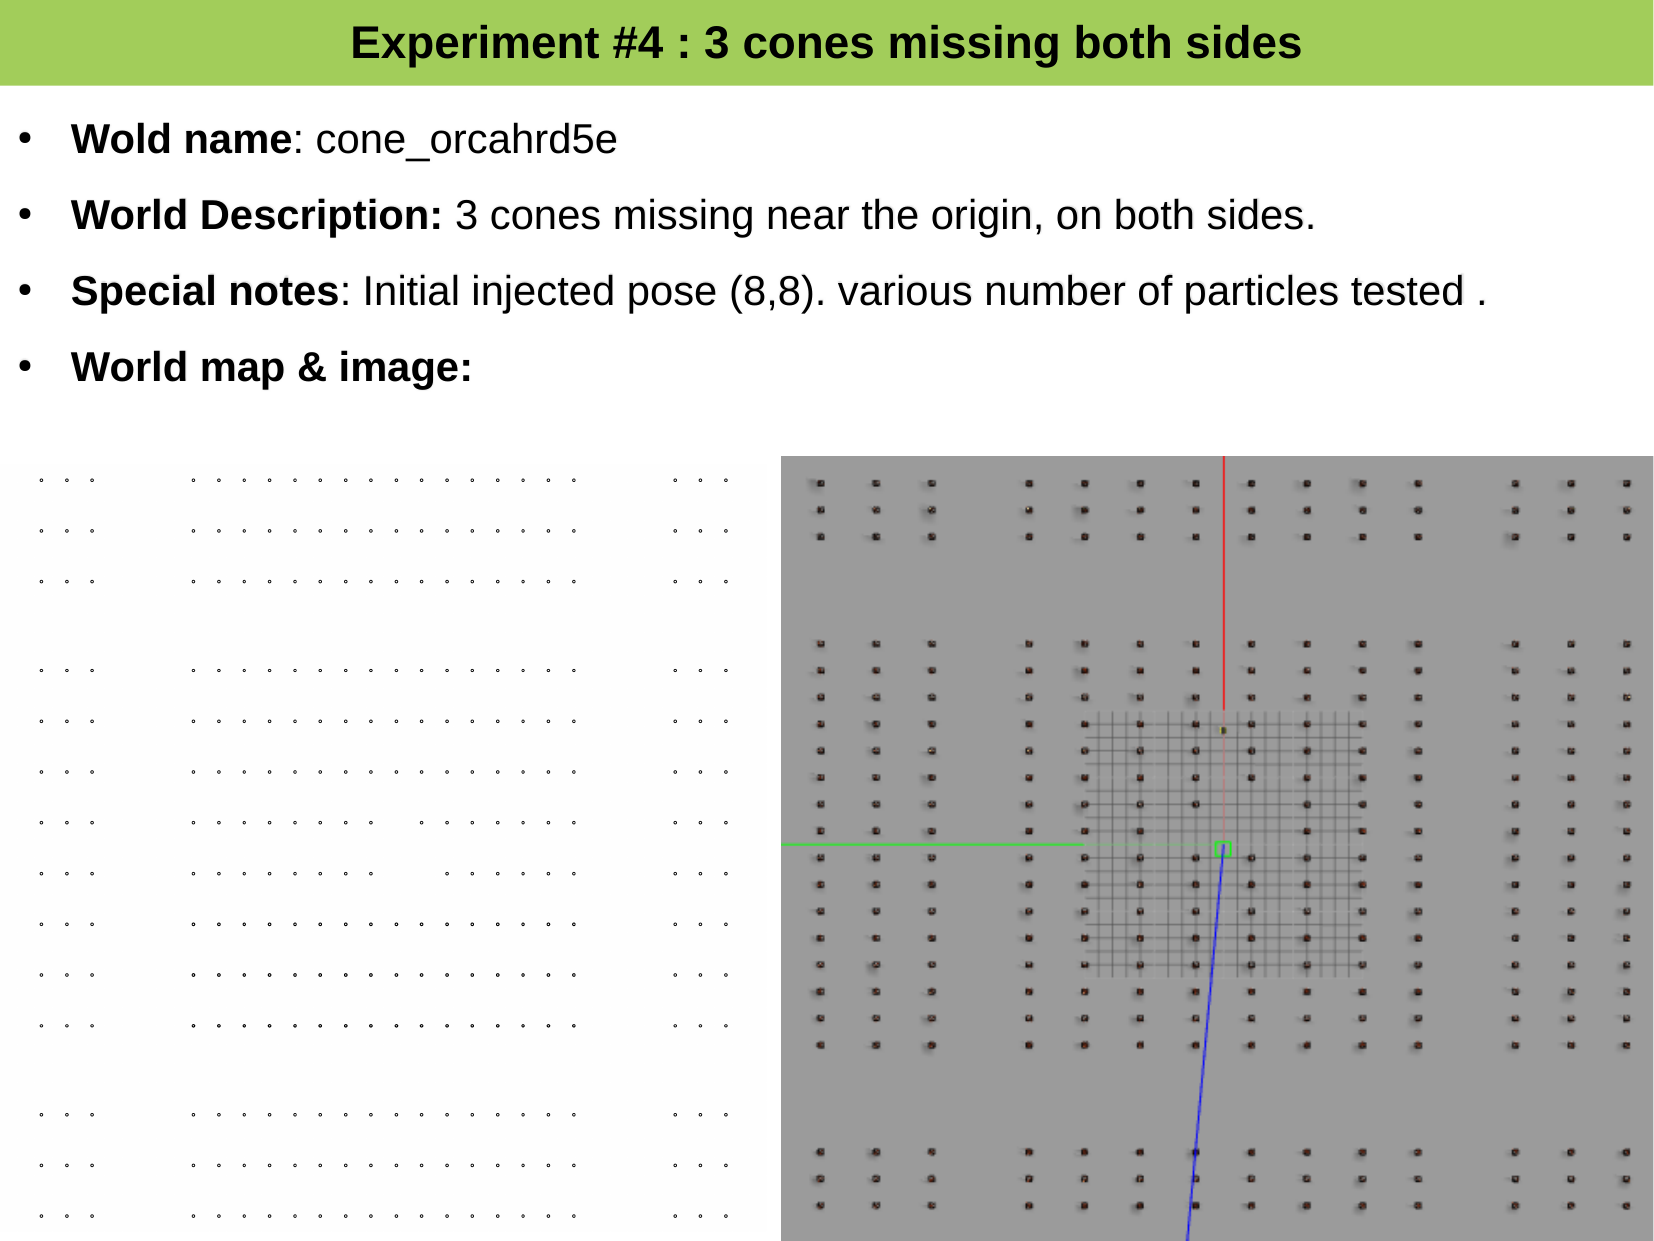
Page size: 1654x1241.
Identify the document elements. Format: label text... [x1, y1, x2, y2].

list Wold name: cone_orcahrd5e World Description: 3 cones missing near the origin, on both sides. Special notes: Initial injected pose (8,8). various number of particles tested . World map & image: [0, 115, 1654, 1241]
title Experiment #4 : 3 cones missing both sides [0, 0, 1654, 86]
picture [781, 456, 1654, 1241]
picture [0, 464, 767, 1232]
